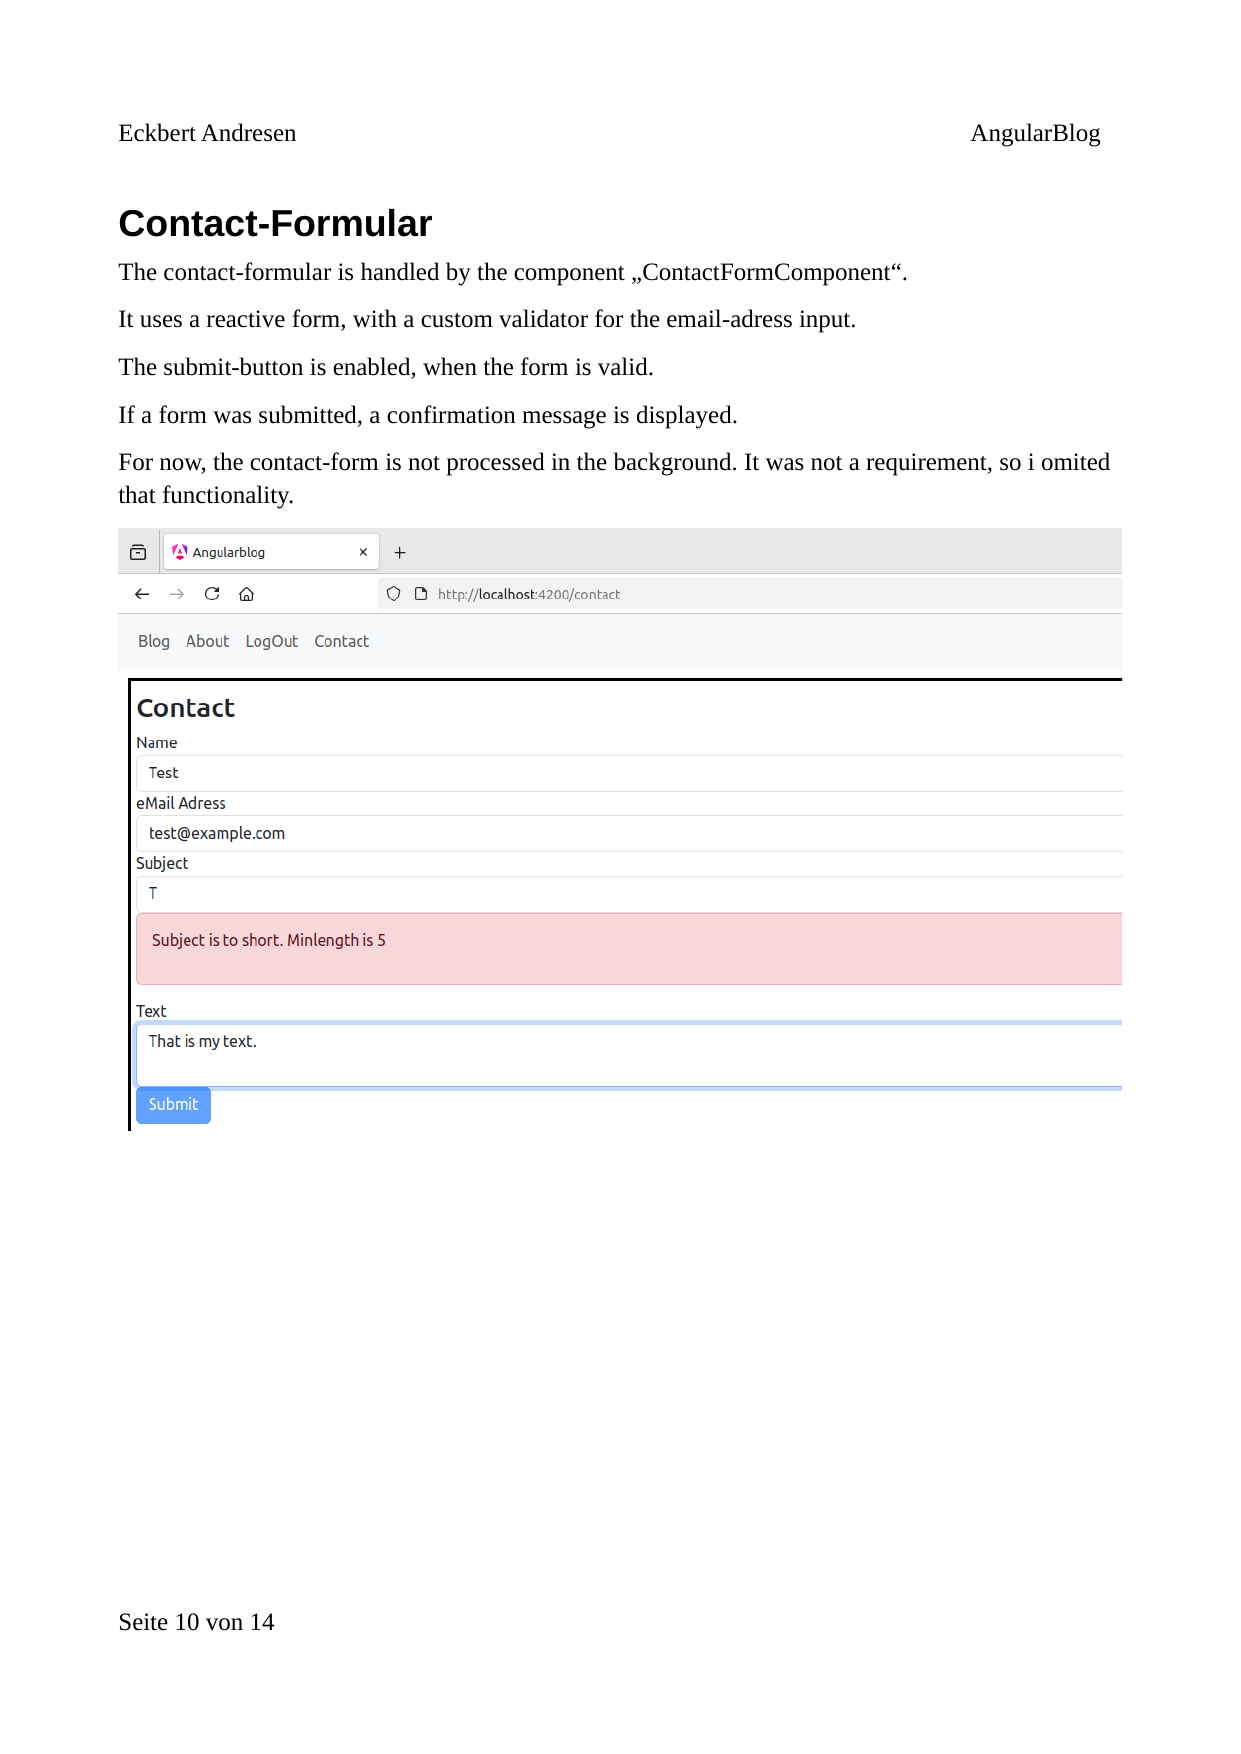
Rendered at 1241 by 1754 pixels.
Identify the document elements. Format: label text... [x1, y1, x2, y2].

picture [118, 528, 1123, 1131]
text It uses a reactive form, with a custom validator for the email-adress input. [118, 304, 1122, 333]
text The submit-button is enabled, when the form is valid. [118, 352, 1122, 381]
text For now, the contact-form is not processed in the background. It was not a requirement, so i omited that functionality. [118, 447, 1122, 509]
subtitle Contact-Formular [118, 201, 1122, 244]
text If a form was submitted, a confirmation message is displayed. [118, 400, 1122, 428]
text The contact-formular is handled by the component „ContactFormComponent“. [118, 257, 1122, 286]
